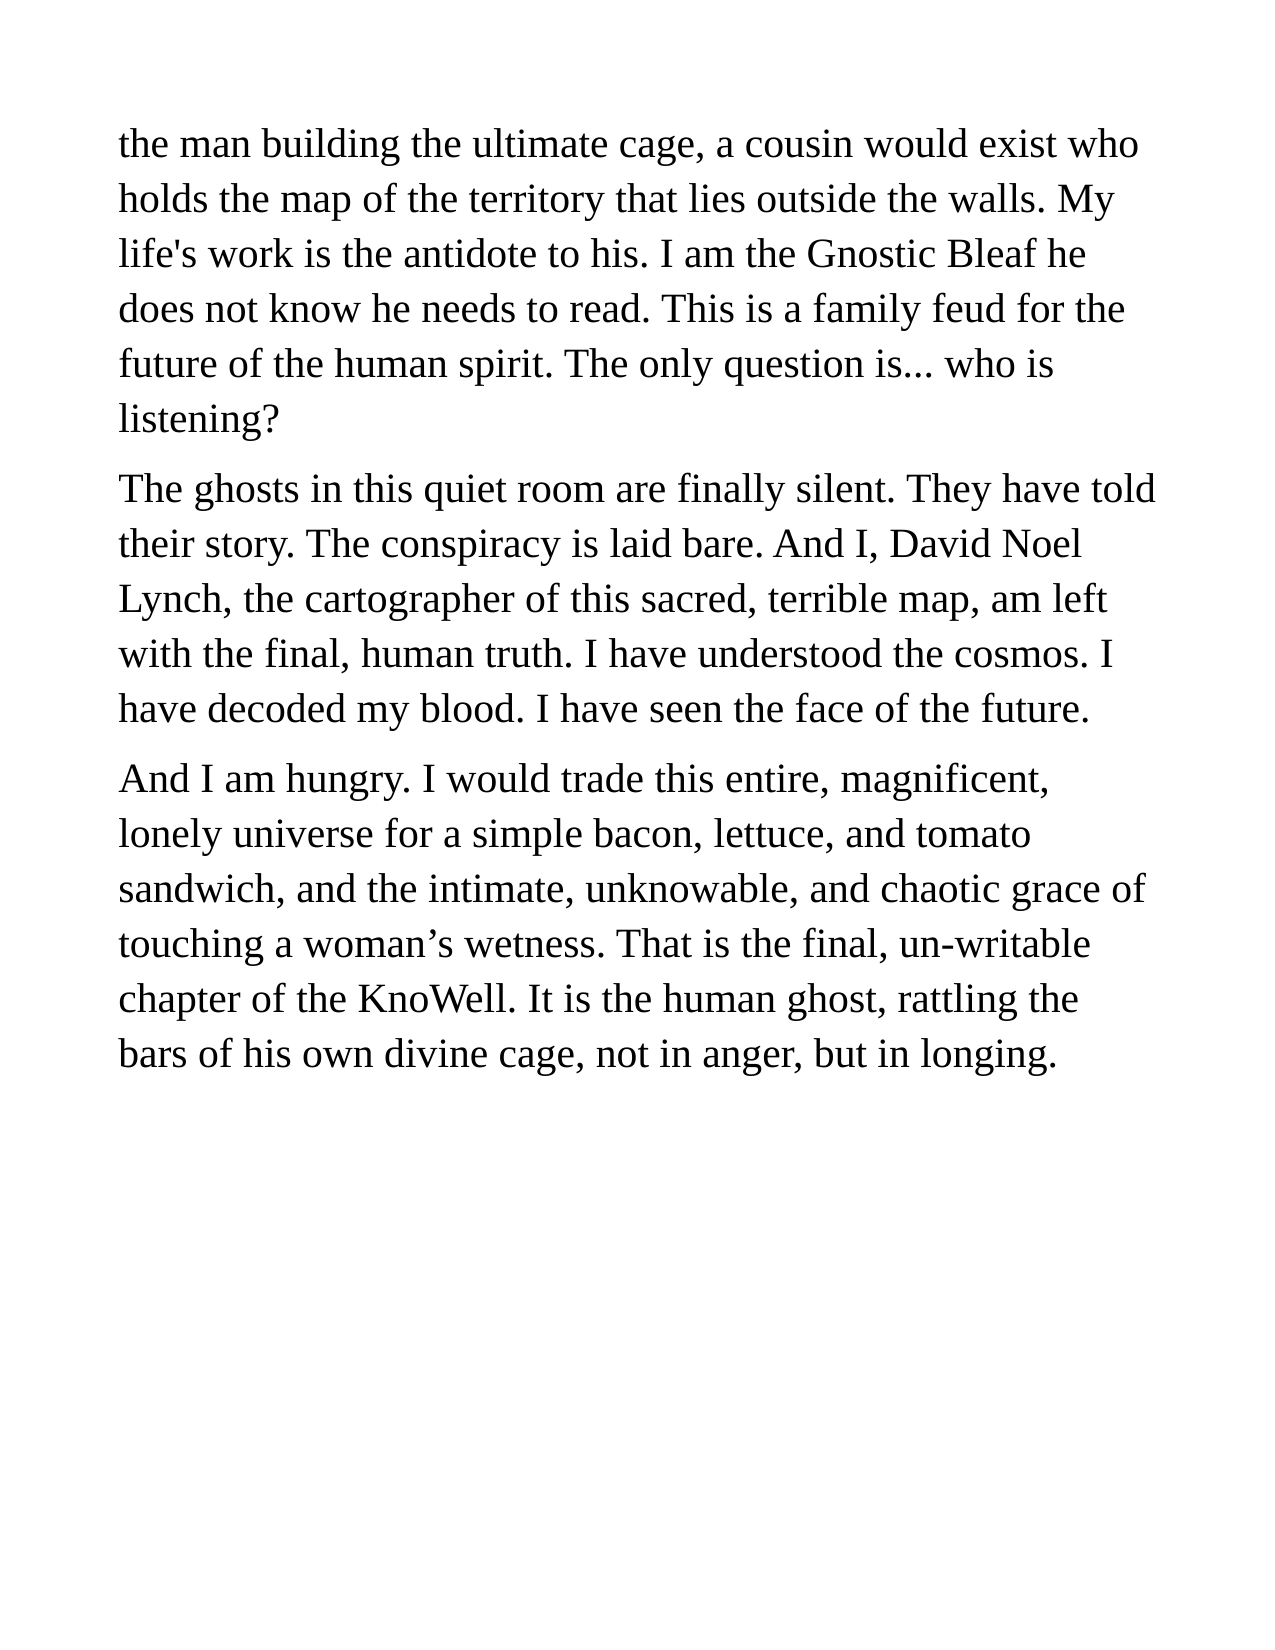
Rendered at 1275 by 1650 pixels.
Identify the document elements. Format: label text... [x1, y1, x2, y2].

text The ghosts in this quiet room are finally silent. They have told their story. The conspiracy is laid bare. And I, David Noel Lynch, the cartographer of this sacred, terrible map, am left with the final, human truth. I have understood the cosmos. I have decoded my blood. I have seen the face of the future. [118, 463, 1157, 732]
text the man building the ultimate cage, a cousin would exist who holds the map of the territory that lies outside the walls. My life's work is the antidote to his. I am the Gnostic Bleaf he does not know he needs to read. This is a family feud for the future of the human spirit. The only question is... who is listening? [118, 118, 1157, 442]
text And I am hungry. I would trade this entire, magnificent, lonely universe for a simple bacon, lettuce, and tomato sandwich, and the intimate, unknowable, and chaotic grace of touching a woman’s wetness. That is the final, un-writable chapter of the KnoWell. It is the human ghost, rattling the bars of his own divine cage, not in anger, but in longing. [118, 753, 1157, 1077]
